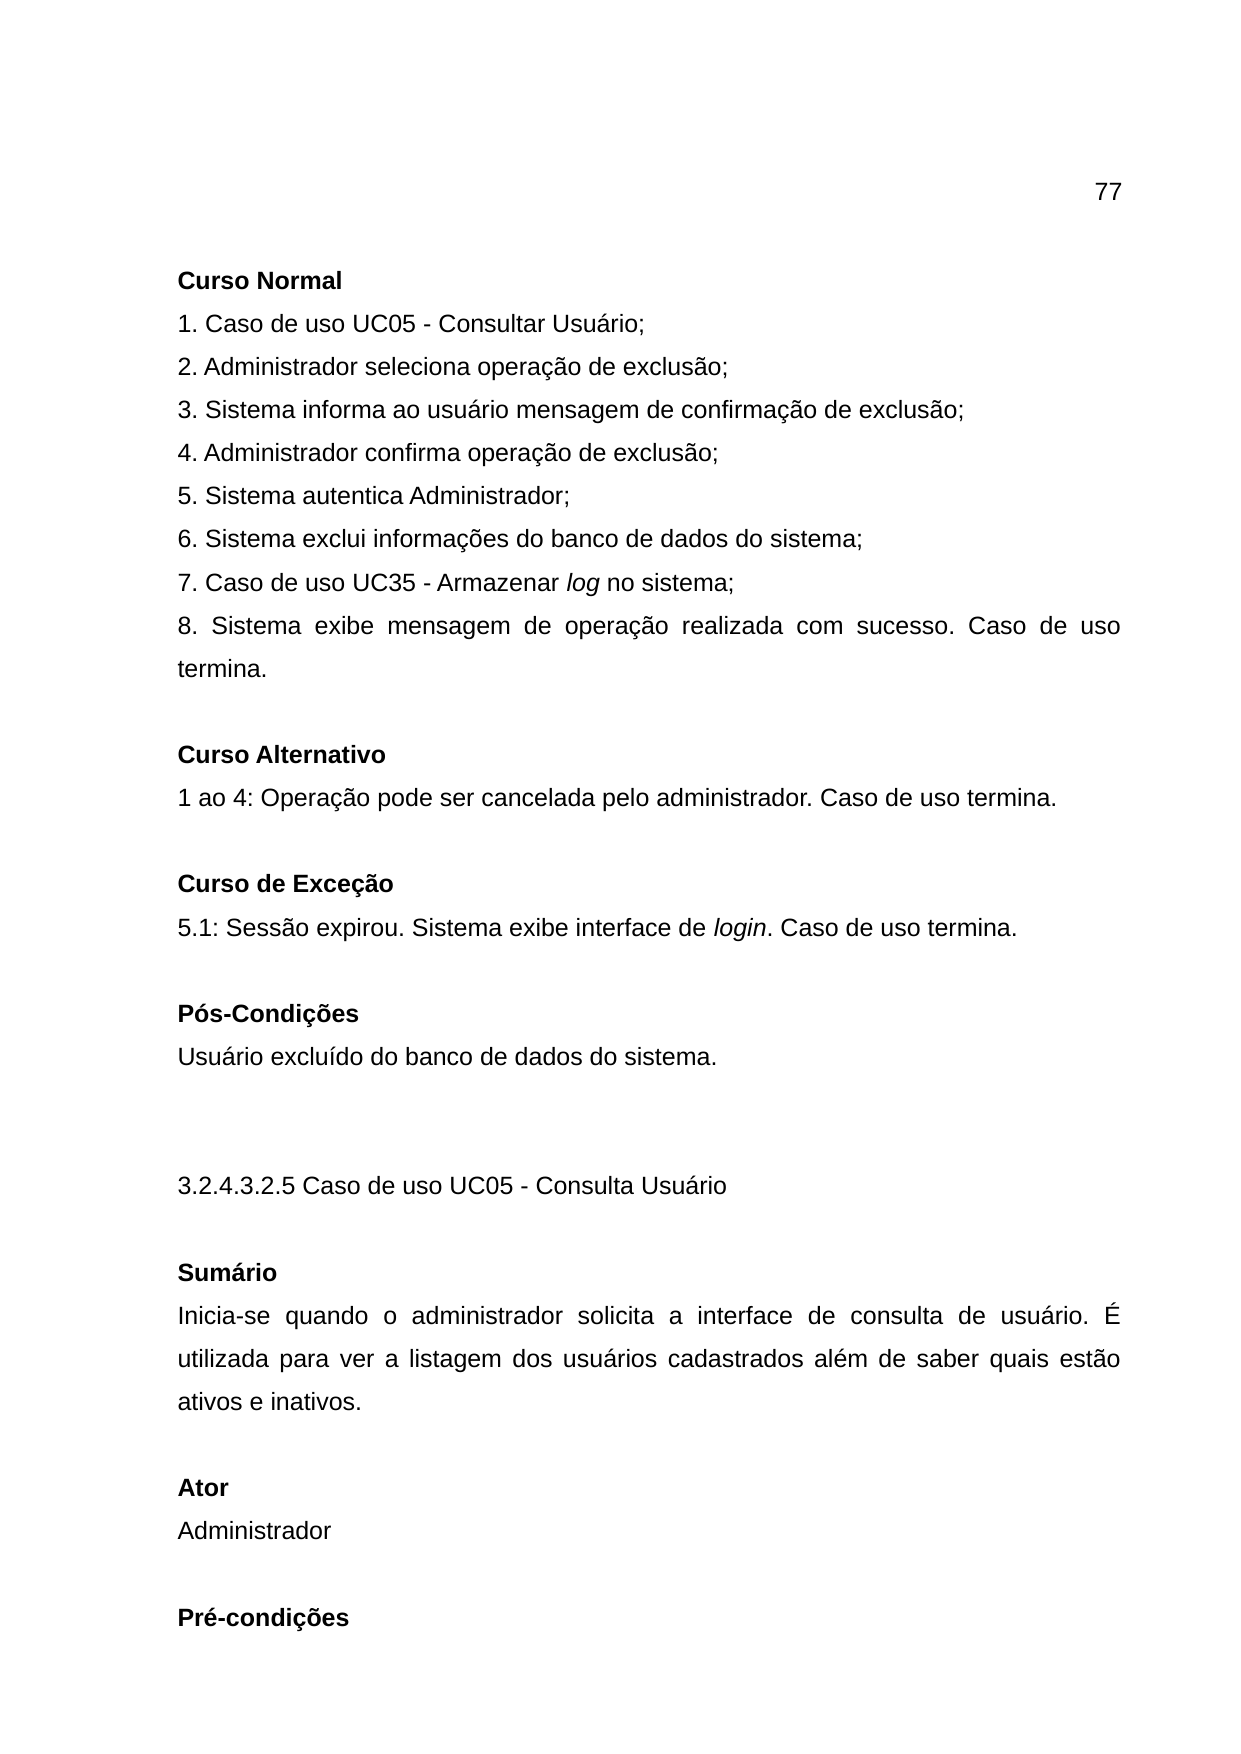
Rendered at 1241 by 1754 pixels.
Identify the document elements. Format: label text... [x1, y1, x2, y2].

text Administrador [177, 1516, 1122, 1545]
text 8. Sistema exibe mensagem de operação realizada com sucesso. Caso de uso termina. [177, 611, 1122, 683]
text Pré-condições [177, 1603, 1122, 1631]
text 5.1: Sessão expirou. Sistema exibe interface de login. Caso de uso termina. [177, 913, 1122, 941]
text 5. Sistema autentica Administrador; [177, 481, 1122, 510]
text Curso Alternativo [177, 740, 1122, 769]
text Pós-Condições [177, 999, 1122, 1028]
text Sumário [177, 1258, 1122, 1286]
text 1. Caso de uso UC05 - Consultar Usuário; [177, 309, 1122, 338]
text 3. Sistema informa ao usuário mensagem de confirmação de exclusão; [177, 395, 1122, 424]
text Curso de Exceção [177, 869, 1122, 898]
text 3.2.4.3.2.5 Caso de uso UC05 - Consulta Usuário [177, 1171, 1122, 1200]
text 1 ao 4: Operação pode ser cancelada pelo administrador. Caso de uso termina. [177, 783, 1122, 812]
text 7. Caso de uso UC35 - Armazenar log no sistema; [177, 568, 1122, 596]
text 2. Administrador seleciona operação de exclusão; [177, 352, 1122, 381]
text Usuário excluído do banco de dados do sistema. [177, 1042, 1122, 1071]
text Ator [177, 1473, 1122, 1502]
text Inicia-se quando o administrador solicita a interface de consulta de usuário. É utilizada para ver a listagem dos usuários cadastrados além de saber quais estão ativos e inativos. [177, 1301, 1122, 1416]
text Curso Normal [177, 266, 1122, 294]
text 6. Sistema exclui informações do banco de dados do sistema; [177, 524, 1122, 553]
text 4. Administrador confirma operação de exclusão; [177, 438, 1122, 467]
